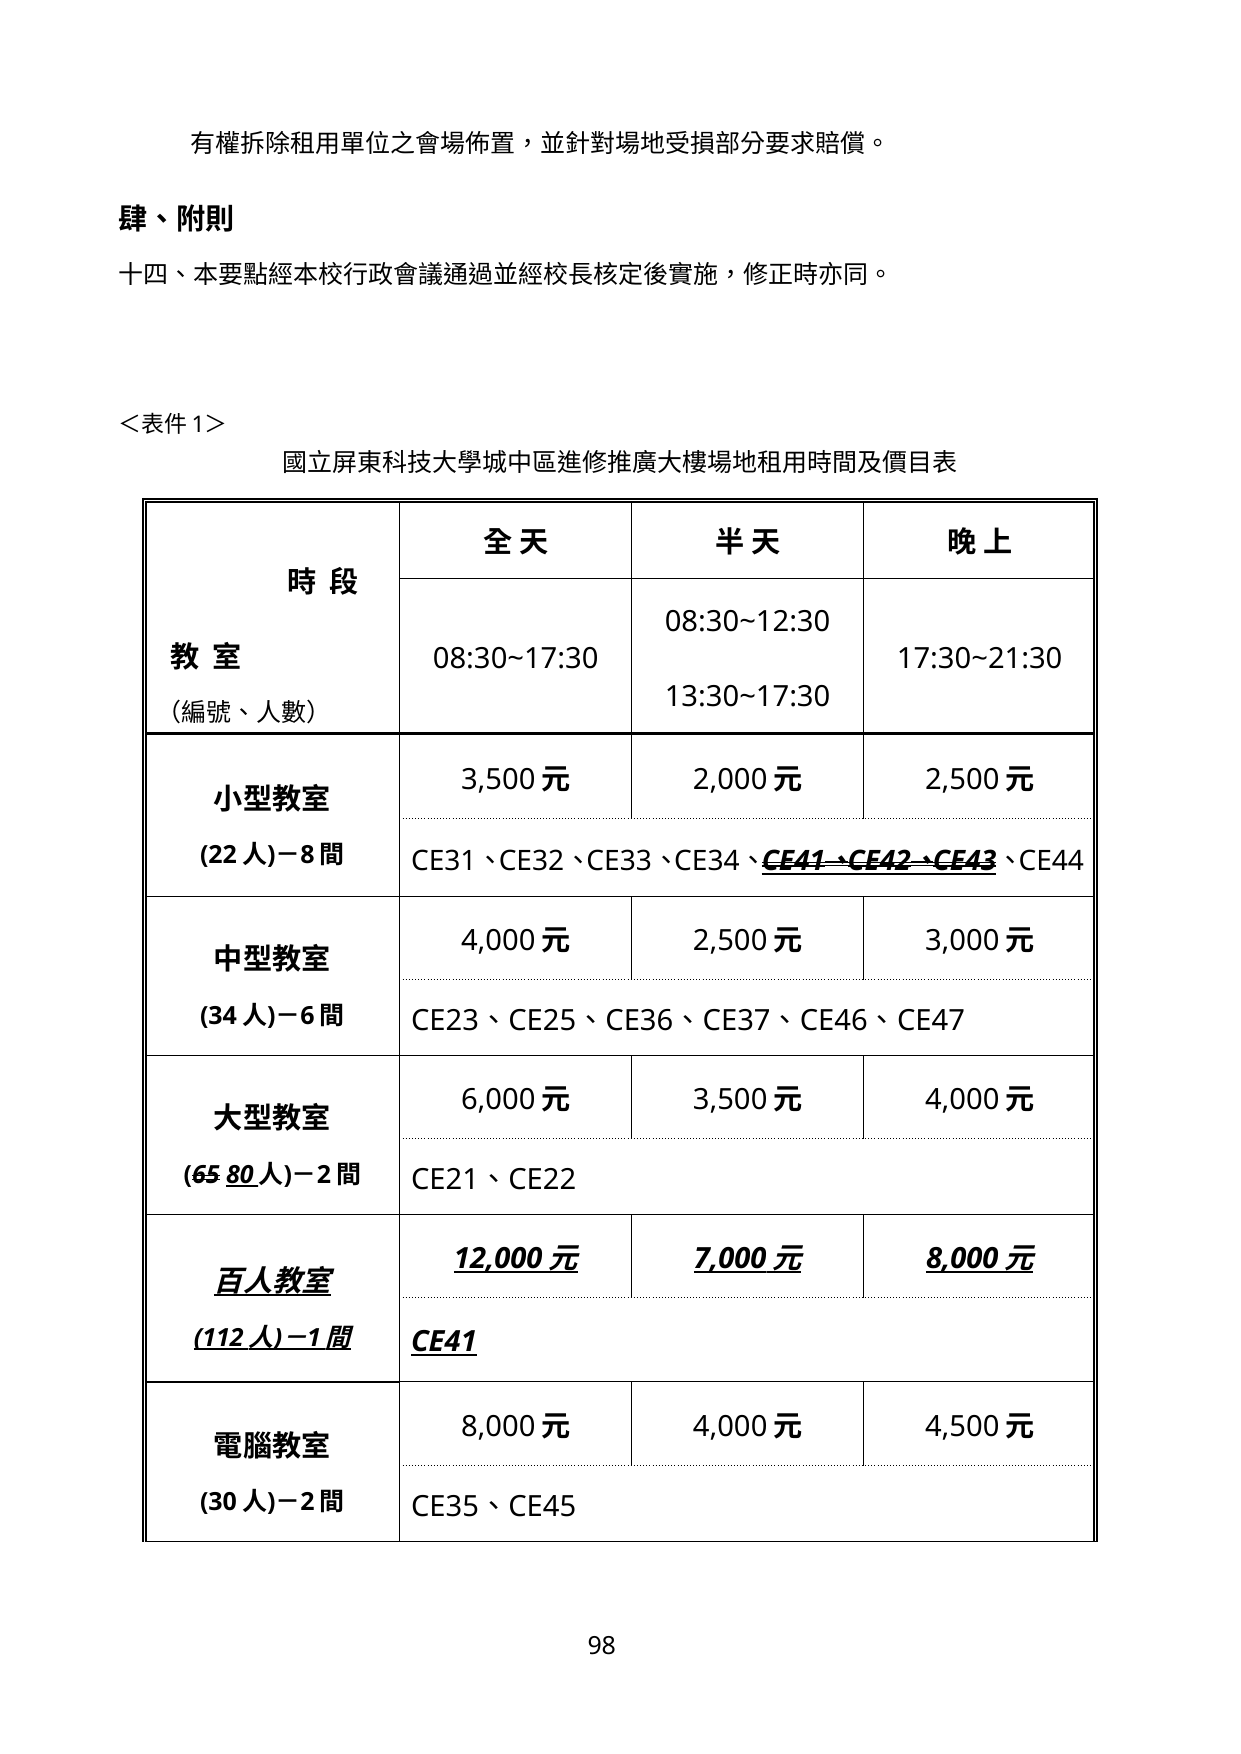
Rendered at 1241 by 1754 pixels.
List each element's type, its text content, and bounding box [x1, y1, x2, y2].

table_cell CE31、CE32、CE33、CE34、CE41、CE42、CE43、CE44 [400, 818, 1093, 896]
text 國立屏東科技大學城中區進修推廣大樓場地租用時間及價目表 [118, 442, 1122, 479]
table_cell 4,000元 [400, 897, 631, 979]
text ＜表件1＞ [118, 404, 1122, 442]
table_cell 08:30~12:30 13:30~17:30 [632, 579, 863, 732]
table_cell CE41 [400, 1297, 1093, 1381]
table_cell 08:30~17:30 [400, 579, 631, 732]
table_cell 17:30~21:30 [864, 579, 1093, 732]
table_cell 2,000元 [632, 735, 863, 818]
table_header 全 天 [400, 503, 631, 577]
table_cell 6,000元 [400, 1056, 631, 1138]
table_cell 3,500元 [400, 735, 631, 818]
table_header 晚 上 [864, 503, 1093, 577]
text 十四、本要點經本校行政會議通過並經校長核定後實施，修正時亦同。 [118, 254, 1122, 292]
table_cell 3,000元 [864, 897, 1093, 979]
table_cell 8,000元 [400, 1382, 631, 1465]
table_cell CE23、CE25、CE36、CE37、CE46、CE47 [400, 979, 1093, 1055]
table_cell 4,500元 [864, 1382, 1093, 1465]
text 有權拆除租用單位之會場佈置，並針對場地受損部分要求賠償。 [118, 123, 1122, 160]
table_cell 大型教室 (65 80人)－2間 [147, 1056, 399, 1214]
table_cell 4,000元 [632, 1382, 863, 1465]
table_cell 百人教室 (112人)－1間 [147, 1215, 399, 1381]
table_cell 2,500元 [864, 735, 1093, 818]
table_cell 2,500元 [632, 897, 863, 979]
table_cell 8,000元 [864, 1215, 1093, 1297]
table_cell 12,000元 [400, 1215, 631, 1297]
table_cell 4,000元 [864, 1056, 1093, 1138]
table_cell 小型教室 (22人)－8間 [147, 735, 399, 896]
table_header 半 天 [632, 503, 863, 577]
text 肆、附則 [118, 179, 1122, 254]
table_cell CE35、CE45 [400, 1465, 1093, 1541]
table_cell 3,500元 [632, 1056, 863, 1138]
table_cell 中型教室 (34人)－6間 [147, 897, 399, 1055]
table_cell 電腦教室 (30人)－2間 [147, 1383, 399, 1541]
table_header 時 段 教 室 （編號、人數） [147, 503, 399, 732]
table_cell CE21、CE22 [400, 1138, 1093, 1214]
table_cell 7,000元 [632, 1215, 863, 1297]
